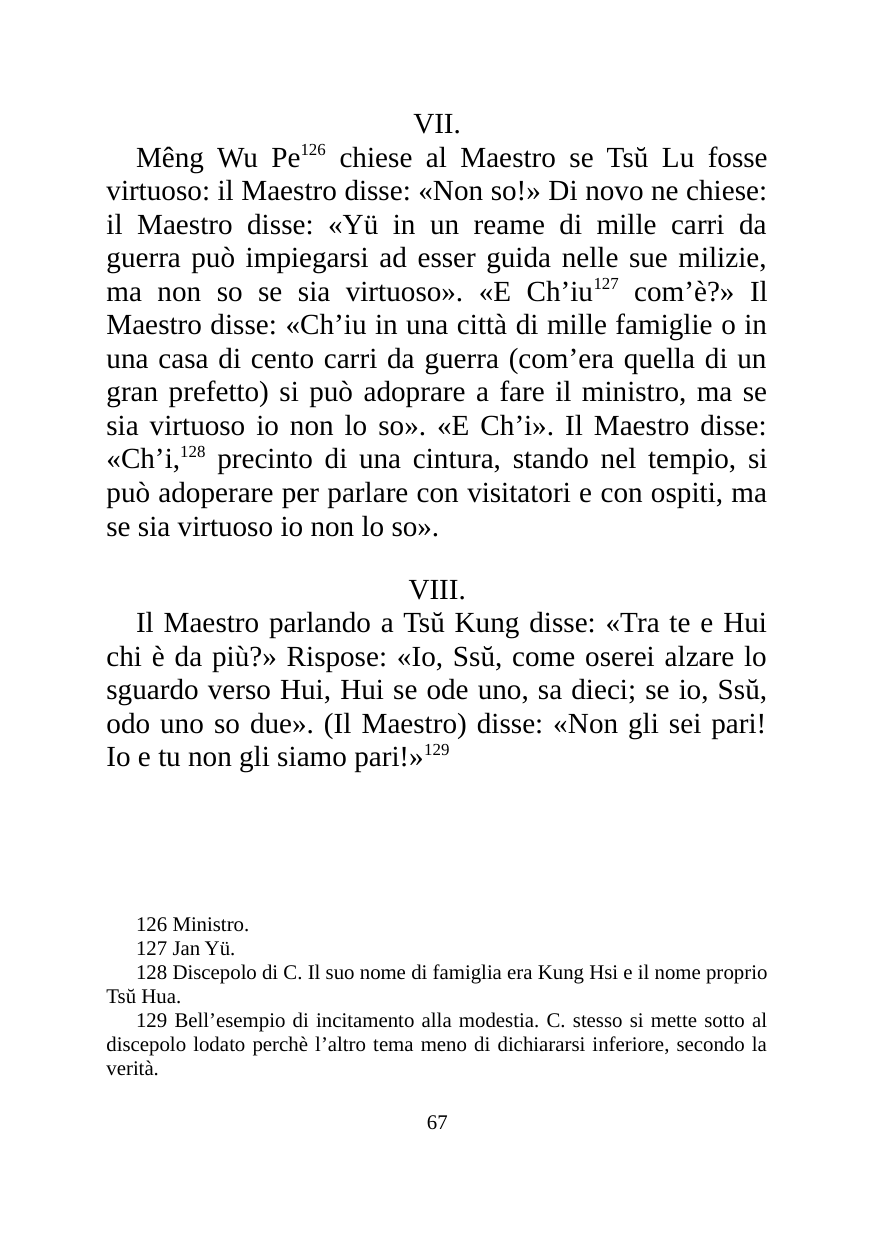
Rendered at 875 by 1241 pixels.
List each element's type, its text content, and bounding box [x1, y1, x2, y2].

text Ministro. [106, 912, 768, 936]
text Jan Yü. [106, 936, 768, 960]
text VIII. [106, 572, 768, 605]
text VII. [106, 106, 768, 140]
text Il Maestro parlando a Tsŭ Kung disse: «Tra te e Hui chi è da più?» Rispose: «Io, Ssŭ, come oserei alzare lo sguardo verso Hui, Hui se ode uno, sa dieci; se io, Ssŭ, odo uno so due». (Il Maestro) disse: «Non gli sei pari! Io e tu non gli siamo pari!» [106, 605, 768, 773]
text Mêng Wu Pe chiese al Maestro se Tsŭ Lu fosse virtuoso: il Maestro disse: «Non so!» Di novo ne chiese: il Maestro disse: «Yü in un reame di mille carri da guerra può impiegarsi ad esser guida nelle sue milizie, ma non so se sia virtuoso». «E Ch’iu com’è?» Il Maestro disse: «Ch’iu in una città di mille famiglie o in una casa di cento carri da guerra (com’era quella di un gran prefetto) si può adoprare a fare il ministro, ma se sia virtuoso io non lo so». «E Ch’i». Il Maestro disse: «Ch’i, precinto di una cintura, stando nel tempio, si può adoperare per parlare con visitatori e con ospiti, ma se sia virtuoso io non lo so». [106, 140, 768, 542]
text Bell’esempio di incitamento alla modestia. C. stesso si mette sotto al discepolo lodato perchè l’altro tema meno di dichiararsi inferiore, secondo la verità. [106, 1008, 768, 1080]
text Discepolo di C. Il suo nome di famiglia era Kung Hsi e il nome proprio Tsŭ Hua. [106, 960, 768, 1008]
